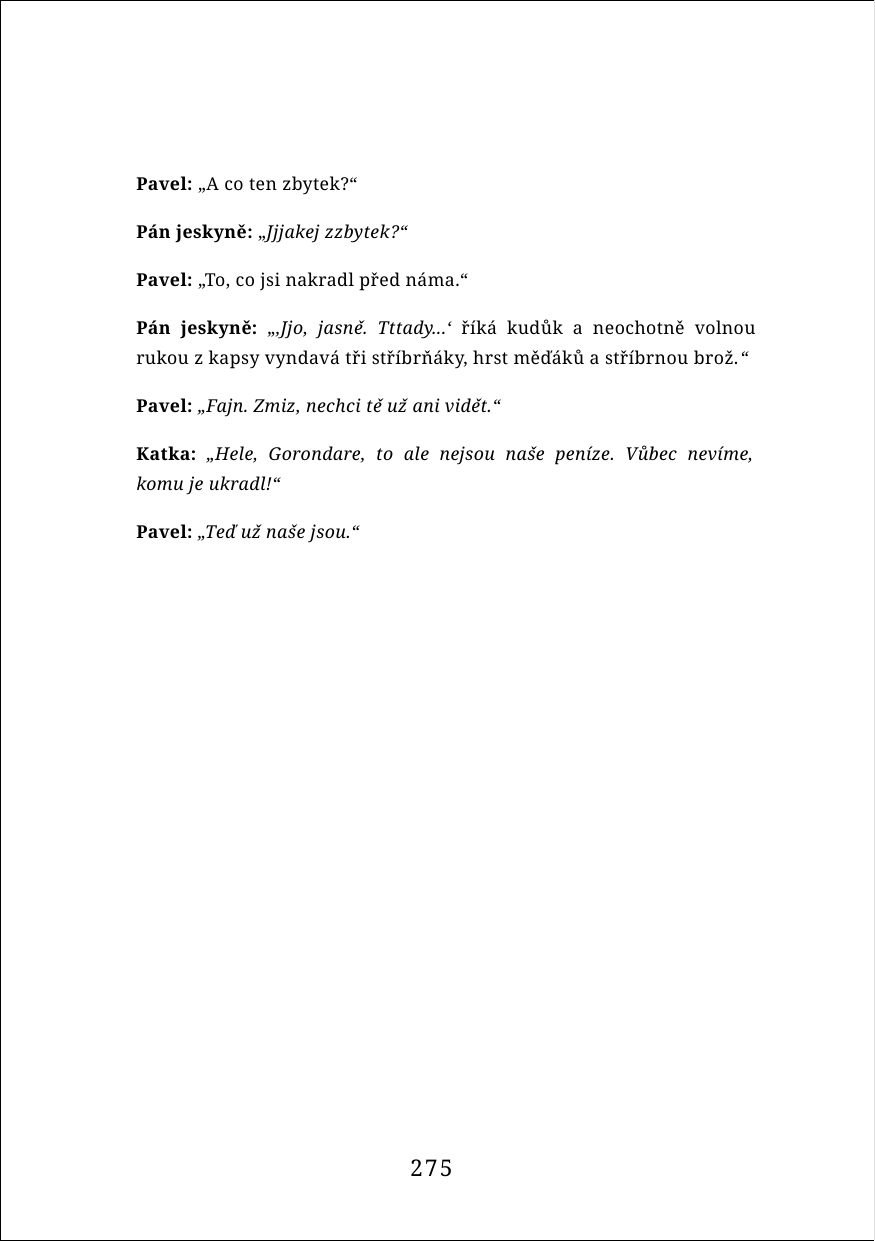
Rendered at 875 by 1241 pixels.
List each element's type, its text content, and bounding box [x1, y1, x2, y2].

text Pavel: „A co ten zbytek?“ [136, 172, 756, 196]
text Pavel: „Teď už naše jsou.“ [136, 520, 756, 544]
text Katka: „Hele, Gorondare, to ale nejsou naše peníze. Vůbec nevíme, komu je ukradl!“ [136, 442, 756, 496]
text Pavel: „To, co jsi nakradl před náma.“ [136, 268, 756, 292]
text Pavel: „Fajn. Zmiz, nechci tě už ani vidět.“ [136, 394, 756, 418]
text Pán jeskyně: „‚Jjo, jasně. Tttady...‘ říká kudůk a neochotně volnou rukou z kapsy vyndavá tři stříbrňáky, hrst měďáků a stříbrnou brož.“ [136, 316, 756, 370]
text Pán jeskyně: „Jjjakej zzbytek?“ [136, 220, 756, 244]
